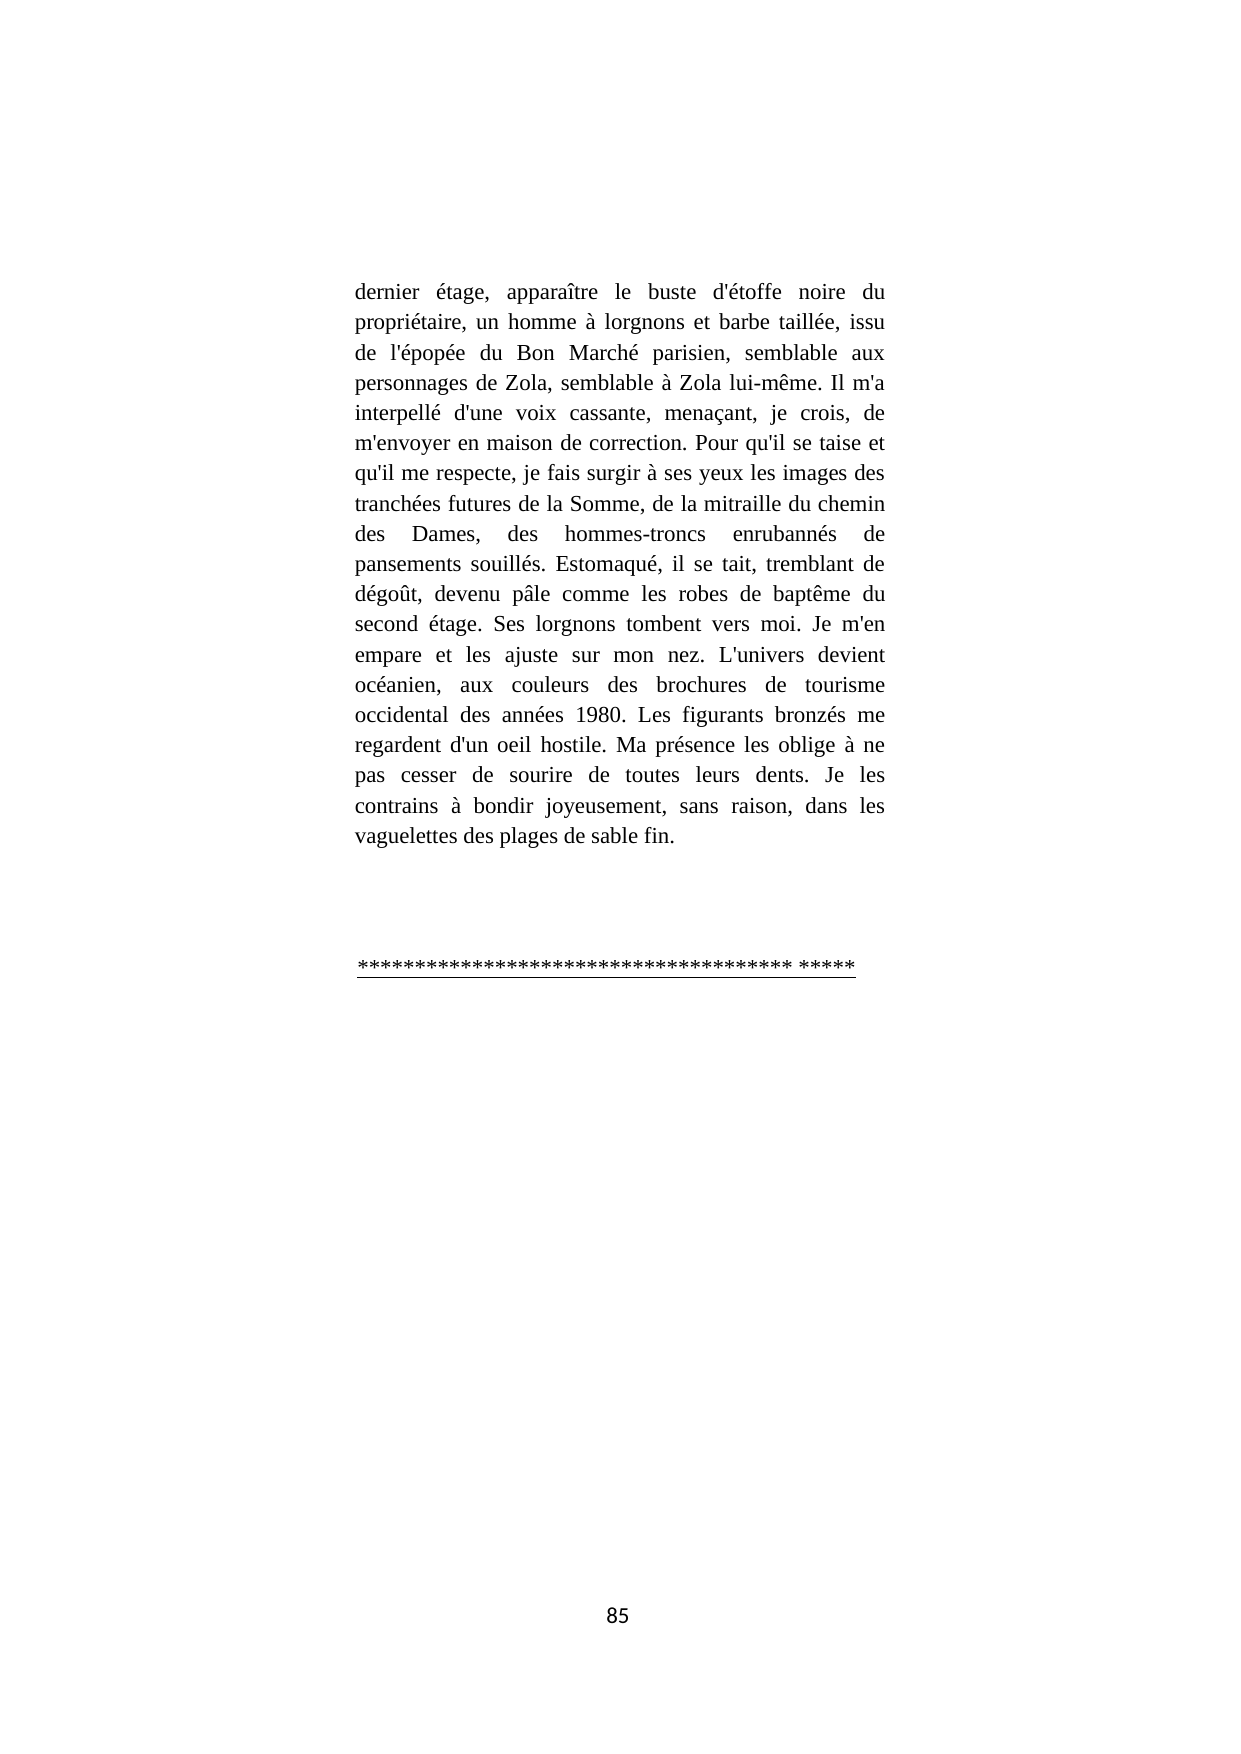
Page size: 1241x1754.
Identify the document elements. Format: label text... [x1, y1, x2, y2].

text ************************************** ***** [357, 954, 885, 981]
text dernier étage, apparaître le buste d'étoffe noire du propriétaire, un homme à lorgnons et barbe taillée, issu de l'épopée du Bon Marché parisien, semblable aux personnages de Zola, semblable à Zola lui-même. Il m'a interpellé d'une voix cassante, menaçant, je crois, de m'envoyer en maison de correction. Pour qu'il se taise et qu'il me respecte, je fais surgir à ses yeux les images des tranchées futures de la Somme, de la mitraille du chemin des Dames, des hommes-troncs enrubannés de pansements souillés. Estomaqué, il se tait, tremblant de dégoût, devenu pâle comme les robes de baptême du second étage. Ses lorgnons tombent vers moi. Je m'en empare et les ajuste sur mon nez. L'univers devient océanien, aux couleurs des brochures de tourisme occidental des années 1980. Les figurants bronzés me regardent d'un oeil hostile. Ma présence les oblige à ne pas cesser de sourire de toutes leurs dents. Je les contrains à bondir joyeusement, sans raison, dans les vaguelettes des plages de sable fin. [354, 278, 886, 848]
